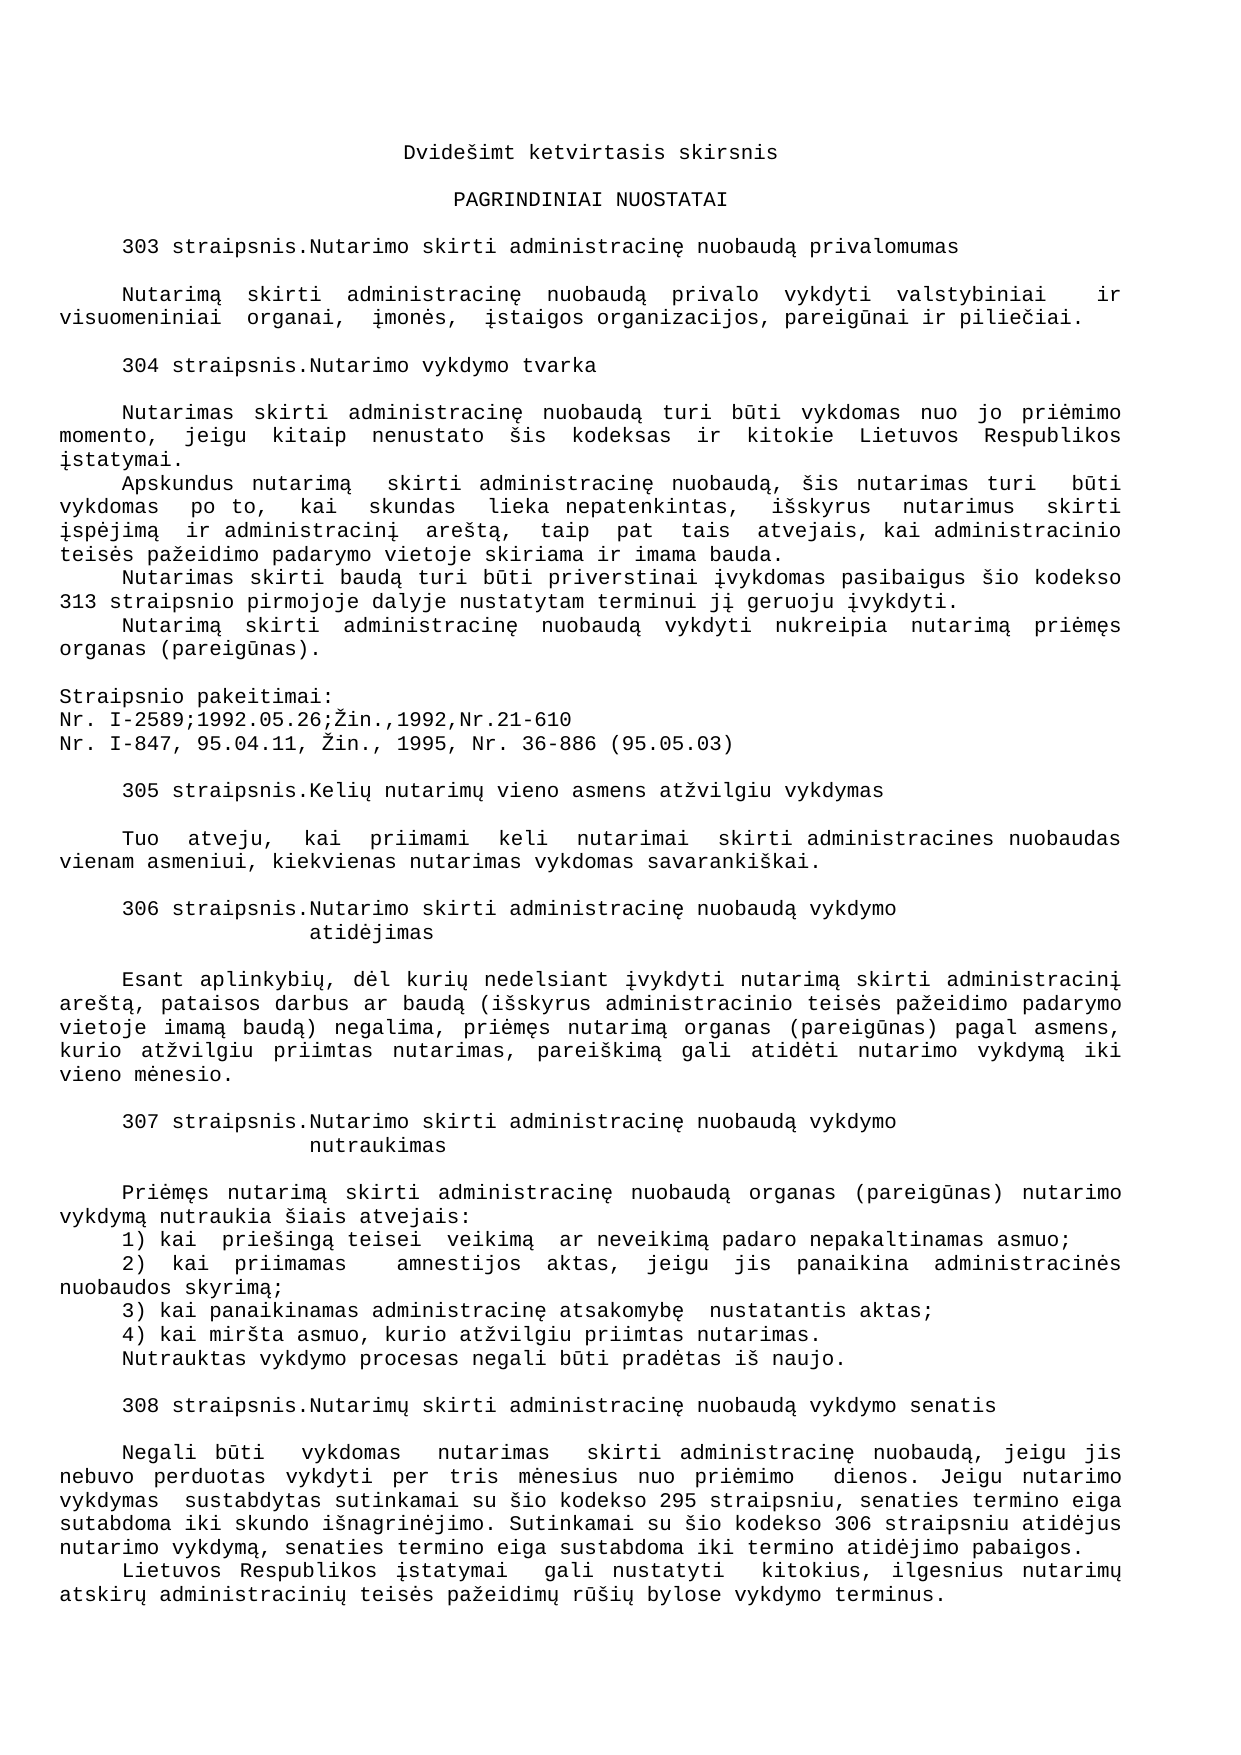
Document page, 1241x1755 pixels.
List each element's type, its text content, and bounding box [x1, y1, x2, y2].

text 2) kai priimamas amnestijos aktas, jeigu jis panaikina administracinės nuobaudos skyrimą; [59, 1253, 1122, 1300]
text Nutarimą skirti administracinę nuobaudą privalo vykdyti valstybiniai ir visuomeniniai organai, įmonės, įstaigos organizacijos, pareigūnai ir piliečiai. [59, 284, 1122, 331]
text Nr. I-847, 95.04.11, Žin., 1995, Nr. 36-886 (95.05.03) [59, 733, 1122, 757]
text Lietuvos Respublikos įstatymai gali nustatyti kitokius, ilgesnius nutarimų atskirų administracinių teisės pažeidimų rūšių bylose vykdymo terminus. [59, 1561, 1122, 1608]
text 304 straipsnis.Nutarimo vykdymo tvarka [59, 354, 1122, 378]
text Nutarimas skirti baudą turi būti priverstinai įvykdomas pasibaigus šio kodekso 313 straipsnio pirmojoje dalyje nustatytam terminui jį geruoju įvykdyti. [59, 567, 1122, 615]
text PAGRINDINIAI NUOSTATAI [59, 189, 1122, 213]
text 303 straipsnis.Nutarimo skirti administracinę nuobaudą privalomumas [59, 236, 1122, 260]
text Tuo atveju, kai priimami keli nutarimai skirti administracines nuobaudas vienam asmeniui, kiekvienas nutarimas vykdomas savarankiškai. [59, 827, 1122, 875]
text Straipsnio pakeitimai: [59, 686, 1122, 709]
text 4) kai miršta asmuo, kurio atžvilgiu priimtas nutarimas. [59, 1324, 1122, 1348]
text nutraukimas [59, 1135, 1122, 1158]
text Esant aplinkybių, dėl kurių nedelsiant įvykdyti nutarimą skirti administracinį areštą, pataisos darbus ar baudą (išskyrus administracinio teisės pažeidimo padarymo vietoje imamą baudą) negalima, priėmęs nutarimą organas (pareigūnas) pagal asmens, kurio atžvilgiu priimtas nutarimas, pareiškimą gali atidėti nutarimo vykdymą iki vieno mėnesio. [59, 969, 1122, 1088]
text Nr. I-2589;1992.05.26;Žin.,1992,Nr.21-610 [59, 709, 1122, 733]
text Priėmęs nutarimą skirti administracinę nuobaudą organas (pareigūnas) nutarimo vykdymą nutraukia šiais atvejais: [59, 1182, 1122, 1229]
text Negali būti vykdomas nutarimas skirti administracinę nuobaudą, jeigu jis nebuvo perduotas vykdyti per tris mėnesius nuo priėmimo dienos. Jeigu nutarimo vykdymas sustabdytas sutinkamai su šio kodekso 295 straipsniu, senaties termino eiga sutabdoma iki skundo išnagrinėjimo. Sutinkamai su šio kodekso 306 straipsniu atidėjus nutarimo vykdymą, senaties termino eiga sustabdoma iki termino atidėjimo pabaigos. [59, 1442, 1122, 1561]
text atidėjimas [59, 922, 1122, 946]
text Nutarimas skirti administracinę nuobaudą turi būti vykdomas nuo jo priėmimo momento, jeigu kitaip nenustato šis kodeksas ir kitokie Lietuvos Respublikos įstatymai. [59, 402, 1122, 473]
text Nutrauktas vykdymo procesas negali būti pradėtas iš naujo. [59, 1348, 1122, 1371]
text 305 straipsnis.Kelių nutarimų vieno asmens atžvilgiu vykdymas [59, 780, 1122, 804]
text Apskundus nutarimą skirti administracinę nuobaudą, šis nutarimas turi būti vykdomas po to, kai skundas lieka nepatenkintas, išskyrus nutarimus skirti įspėjimą ir administracinį areštą, taip pat tais atvejais, kai administracinio teisės pažeidimo padarymo vietoje skiriama ir imama bauda. [59, 473, 1122, 567]
text Dvidešimt ketvirtasis skirsnis [59, 142, 1122, 165]
text 308 straipsnis.Nutarimų skirti administracinę nuobaudą vykdymo senatis [59, 1395, 1122, 1419]
text 306 straipsnis.Nutarimo skirti administracinę nuobaudą vykdymo [59, 898, 1122, 922]
text Nutarimą skirti administracinę nuobaudą vykdyti nukreipia nutarimą priėmęs organas (pareigūnas). [59, 615, 1122, 662]
text 1) kai priešingą teisei veikimą ar neveikimą padaro nepakaltinamas asmuo; [59, 1229, 1122, 1253]
text 3) kai panaikinamas administracinę atsakomybę nustatantis aktas; [59, 1300, 1122, 1324]
text 307 straipsnis.Nutarimo skirti administracinę nuobaudą vykdymo [59, 1111, 1122, 1135]
